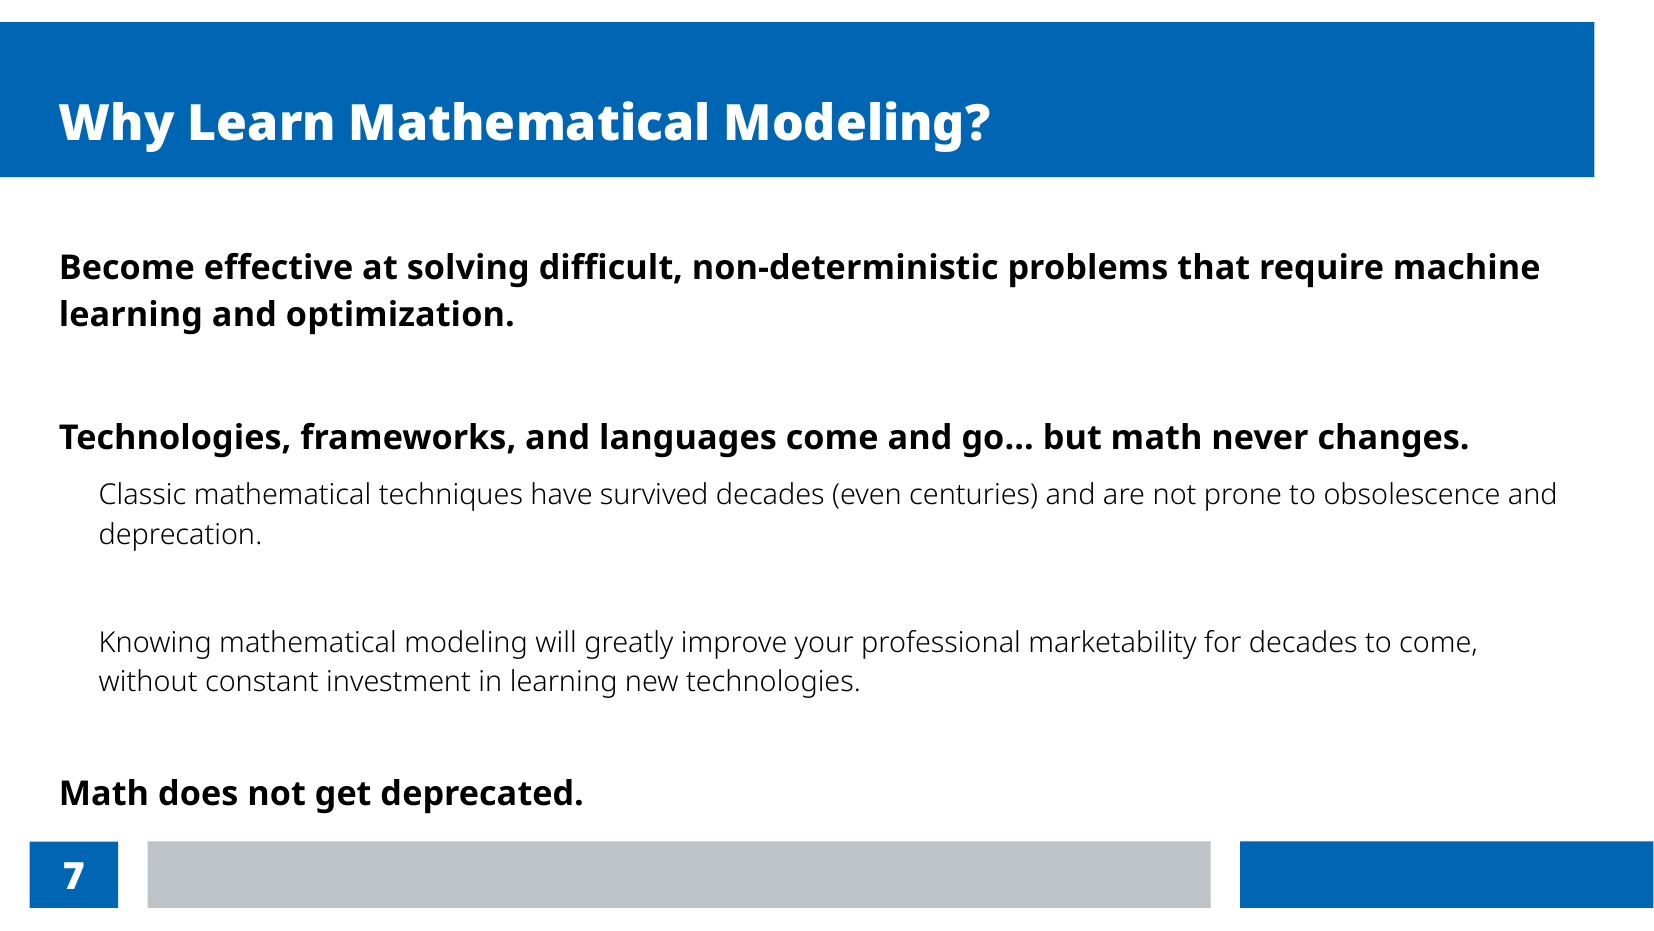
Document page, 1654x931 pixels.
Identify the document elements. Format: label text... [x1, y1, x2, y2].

list Become effective at solving difficult, non-deterministic problems that require machine learning and optimization. Technologies, frameworks, and languages come and go… but math never changes. Classic mathematical techniques have survived decades (even centuries) and are not prone to obsolescence and deprecation. Knowing mathematical modeling will greatly improve your professional marketability for decades to come, without constant investment in learning new technologies. Math does not get deprecated. [59, 243, 1565, 820]
title Why Learn Mathematical Modeling? [59, 44, 1595, 156]
